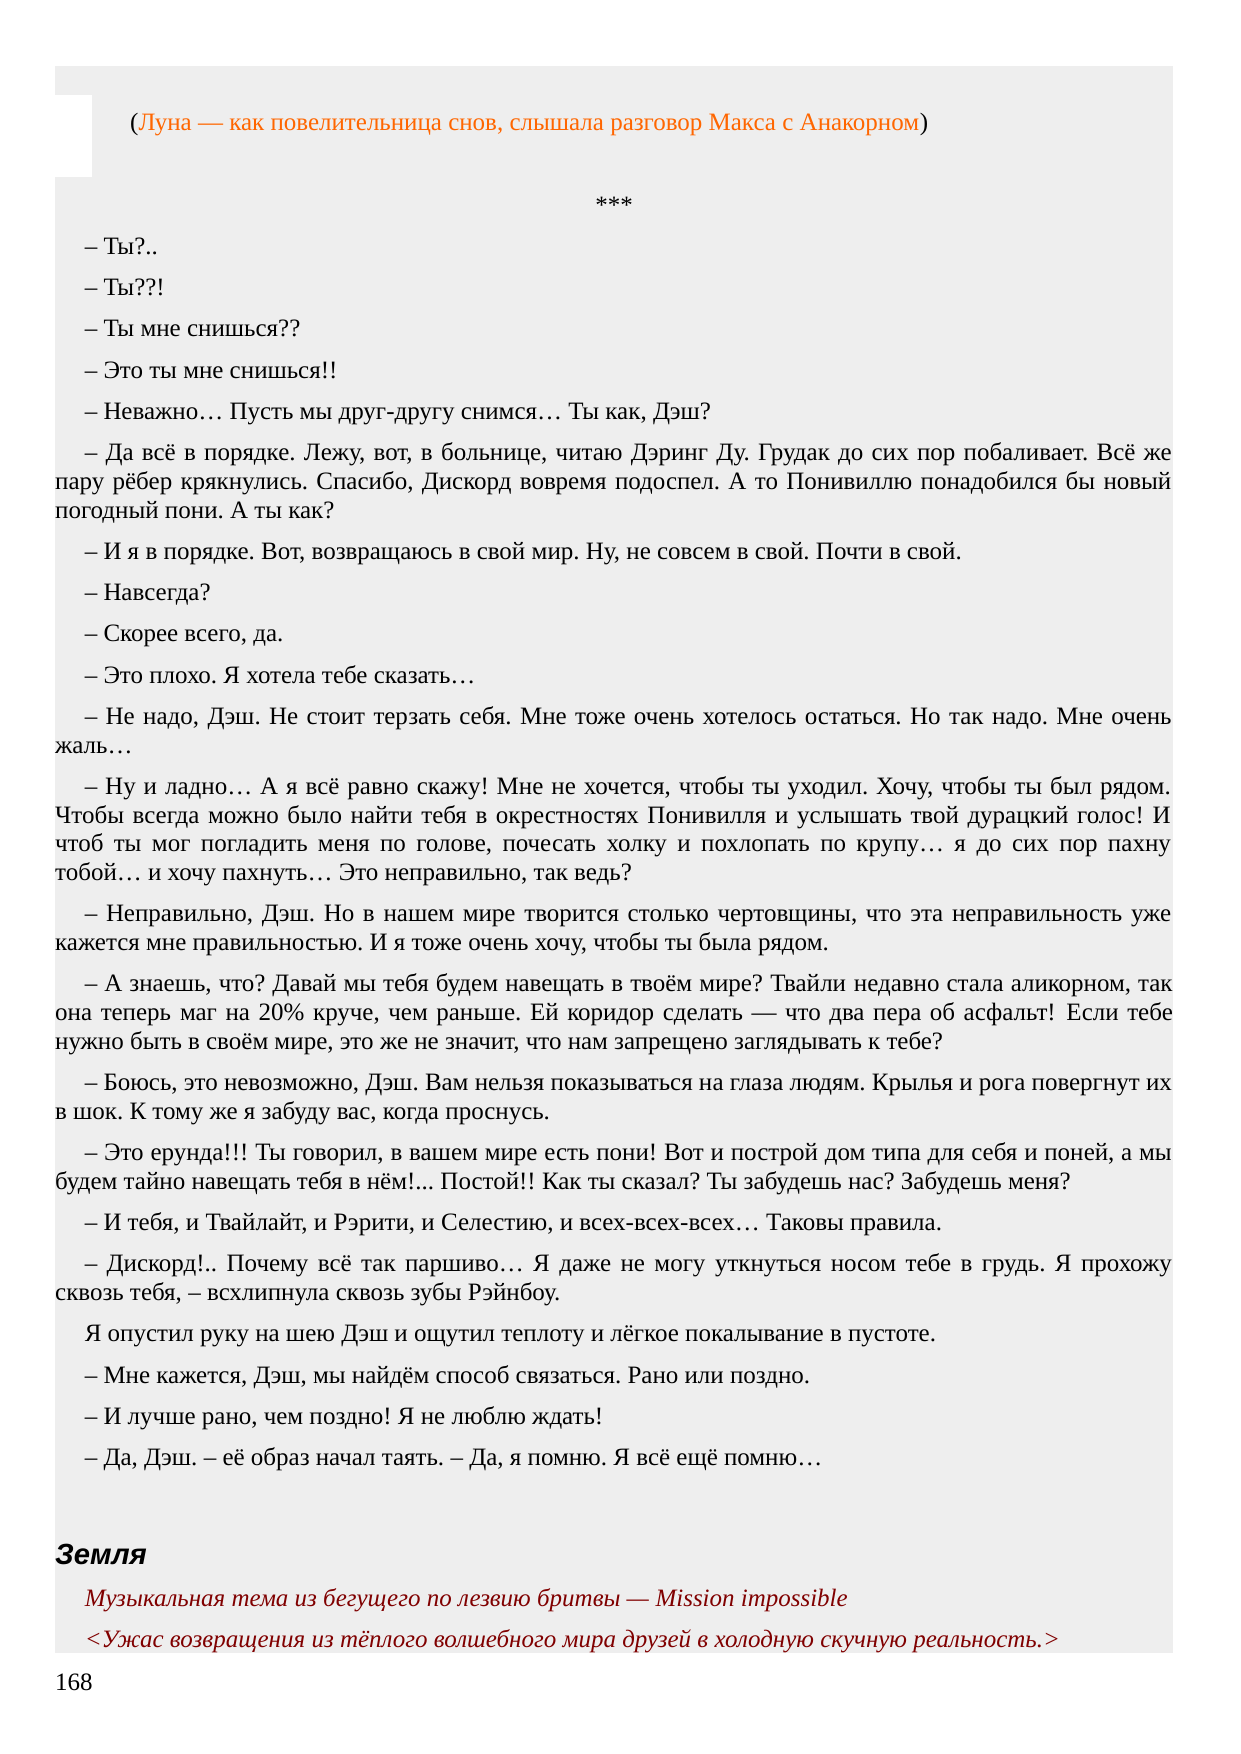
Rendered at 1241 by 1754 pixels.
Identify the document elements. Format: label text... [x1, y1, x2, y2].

text – И тебя, и Твайлайт, и Рэрити, и Селестию, и всех-всех-всех… Таковы правила. [55, 1207, 1173, 1236]
text – И лучше рано, чем поздно! Я не люблю ждать! [55, 1401, 1173, 1430]
text – Это плохо. Я хотела тебе сказать… [55, 660, 1173, 688]
text – Мне кажется, Дэш, мы найдём способ связаться. Рано или поздно. [55, 1360, 1173, 1388]
text – И я в порядке. Вот, возвращаюсь в свой мир. Ну, не совсем в свой. Почти в свой. [55, 536, 1173, 565]
text – Да, Дэш. – её образ начал таять. – Да, я помню. Я всё ещё помню… [55, 1442, 1173, 1471]
text – Ну и ладно… А я всё равно скажу! Мне не хочется, чтобы ты уходил. Хочу, чтобы ты был рядом. Чтобы всегда можно было найти тебя в окрестностях Понивилля и услышать твой дурацкий голос! И чтоб ты мог погладить меня по голове, почесать холку и похлопать по крупу… я до сих пор пахну тобой… и хочу пахнуть… Это неправильно, так ведь? [55, 771, 1173, 886]
text – Боюсь, это невозможно, Дэш. Вам нельзя показываться на глаза людям. Крылья и рога повергнут их в шок. К тому же я забуду вас, когда проснусь. [55, 1067, 1173, 1125]
text – Неправильно, Дэш. Но в нашем мире творится столько чертовщины, что эта неправильность уже кажется мне правильностью. И я тоже очень хочу, чтобы ты была рядом. [55, 898, 1173, 956]
text – Не надо, Дэш. Не стоит терзать себя. Мне тоже очень хотелось остаться. Но так надо. Мне очень жаль… [55, 701, 1173, 758]
text – Ты?.. [55, 231, 1173, 260]
text – Скорее всего, да. [55, 618, 1173, 647]
text Я опустил руку на шею Дэш и ощутил теплоту и лёгкое покалывание в пустоте. [55, 1318, 1173, 1347]
text – Да всё в порядке. Лежу, вот, в больнице, читаю Дэринг Ду. Грудак до сих пор побаливает. Всё же пару рёбер крякнулись. Спасибо, Дискорд вовремя подоспел. А то Понивиллю понадобился бы новый погодный пони. А ты как? [55, 437, 1173, 523]
text – Ты??! [55, 272, 1173, 301]
text – Неважно… Пусть мы друг-другу снимся… Ты как, Дэш? [55, 396, 1173, 425]
text – А знаешь, что? Давай мы тебя будем навещать в твоём мире? Твайли недавно стала аликорном, так она теперь маг на 20% круче, чем раньше. Ей коридор сделать — что два пера об асфальт! Если тебе нужно быть в своём мире, это же не значит, что нам запрещено заглядывать к тебе? [55, 968, 1173, 1055]
text Музыкальная тема из бегущего по лезвию бритвы — Mission impossible [55, 1583, 1173, 1612]
text – Это ерунда!!! Ты говорил, в вашем мире есть пони! Вот и построй дом типа для себя и поней, а мы будем тайно навещать тебя в нём!... Постой!! Как ты сказал? Ты забудешь нас? Забудешь меня? [55, 1137, 1173, 1195]
text – Ты мне снишься?? [55, 313, 1173, 342]
list (Луна — как повелительница снов, слышала разговор Макса с Анакорном) [92, 107, 1173, 136]
text – Это ты мне снишься!! [55, 355, 1173, 383]
text – Дискорд!.. Почему всё так паршиво… Я даже не могу уткнуться носом тебе в грудь. Я прохожу сквозь тебя, – всхлипнула сквозь зубы Рэйнбоу. [55, 1248, 1173, 1306]
subtitle Земля [55, 1537, 1173, 1571]
text <Ужас возвращения из тёплого волшебного мира друзей в холодную скучную реальность.> [55, 1624, 1173, 1653]
text *** [55, 190, 1173, 218]
text – Навсегда? [55, 577, 1173, 606]
